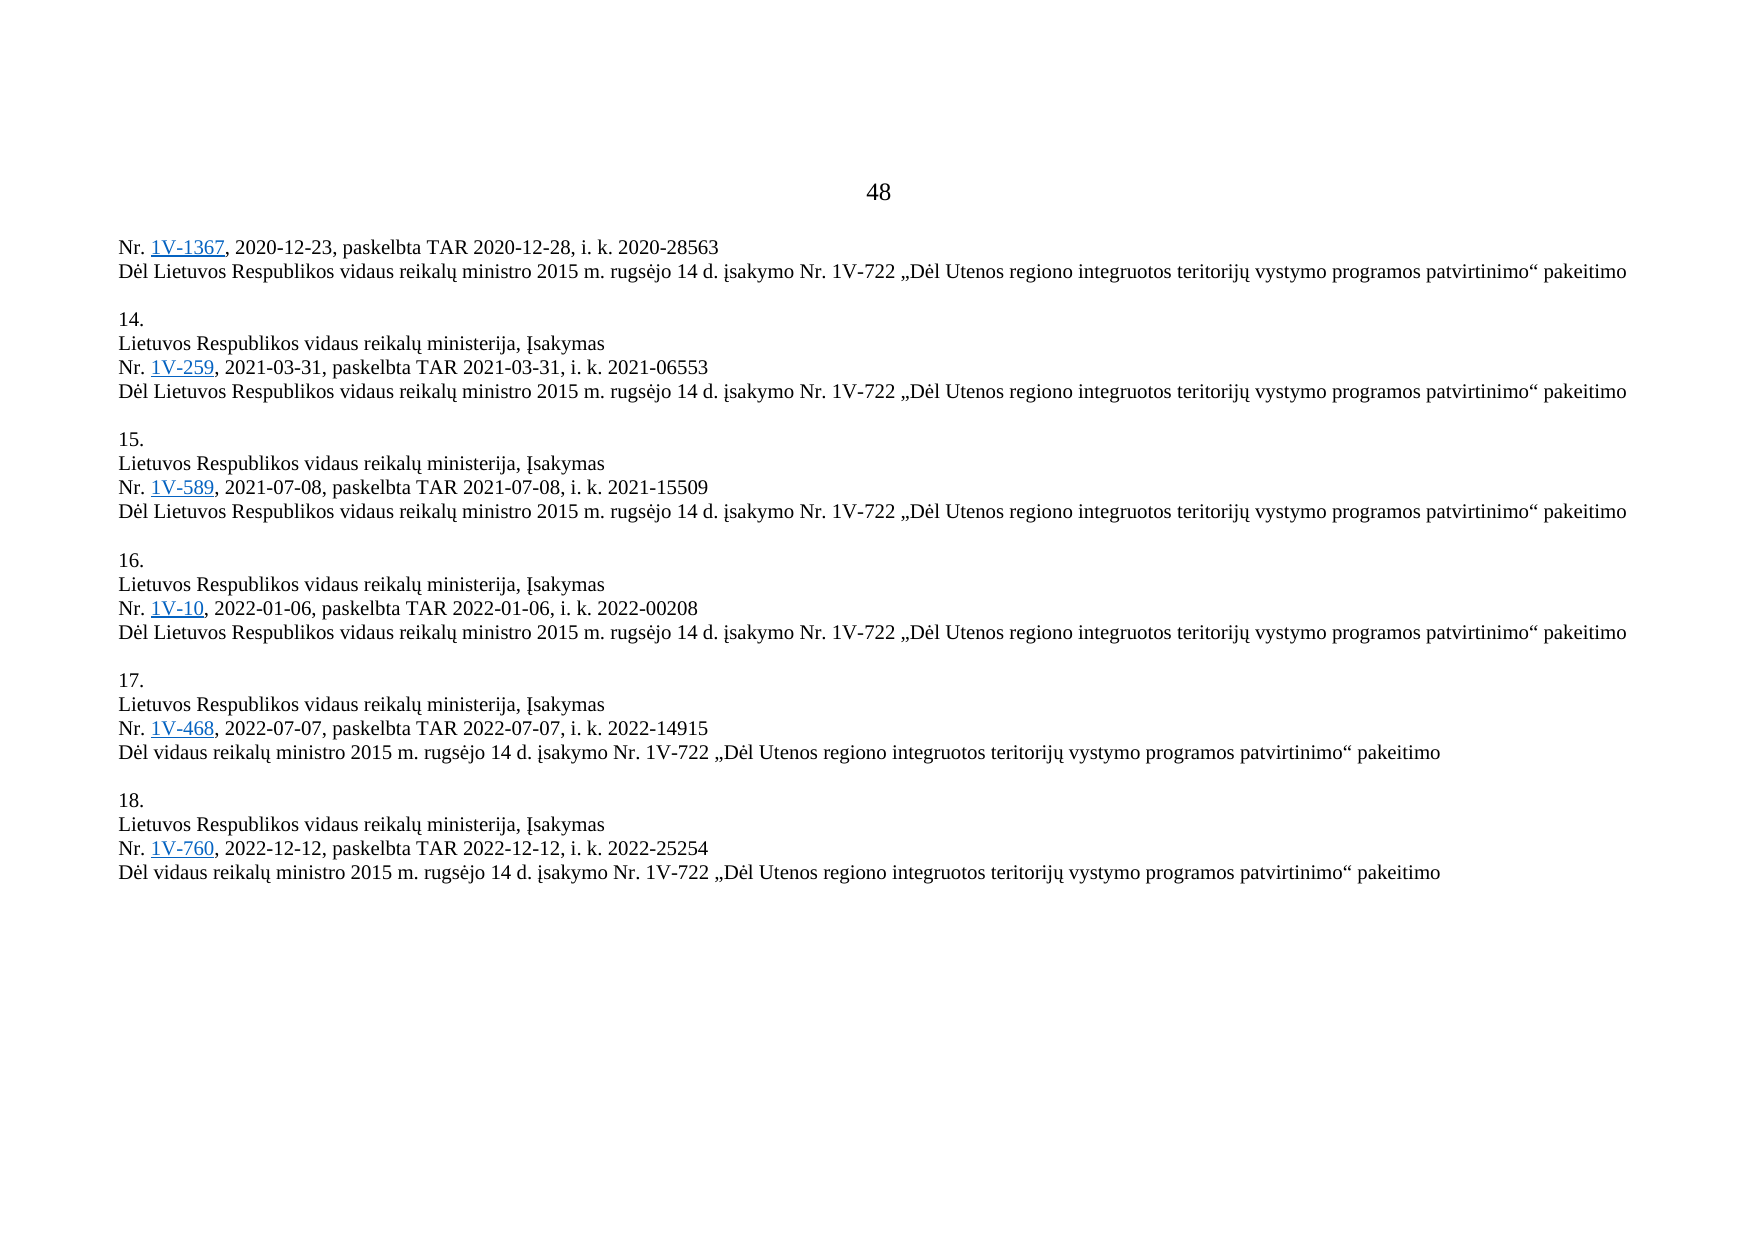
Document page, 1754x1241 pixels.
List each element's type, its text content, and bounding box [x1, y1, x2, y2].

text 16. [118, 547, 1639, 572]
text Lietuvos Respublikos vidaus reikalų ministerija, Įsakymas [118, 451, 1639, 475]
text Dėl Lietuvos Respublikos vidaus reikalų ministro 2015 m. rugsėjo 14 d. įsakymo Nr. 1V-722 „Dėl Utenos regiono integruotos teritorijų vystymo programos patvirtinimo“ pakeitimo [118, 259, 1639, 283]
text Nr. 1V-589, 2021-07-08, paskelbta TAR 2021-07-08, i. k. 2021-15509 [118, 475, 1639, 499]
text Dėl vidaus reikalų ministro 2015 m. rugsėjo 14 d. įsakymo Nr. 1V-722 „Dėl Utenos regiono integruotos teritorijų vystymo programos patvirtinimo“ pakeitimo [118, 860, 1639, 884]
text Nr. 1V-468, 2022-07-07, paskelbta TAR 2022-07-07, i. k. 2022-14915 [118, 716, 1639, 740]
text Lietuvos Respublikos vidaus reikalų ministerija, Įsakymas [118, 572, 1639, 596]
text Dėl Lietuvos Respublikos vidaus reikalų ministro 2015 m. rugsėjo 14 d. įsakymo Nr. 1V-722 „Dėl Utenos regiono integruotos teritorijų vystymo programos patvirtinimo“ pakeitimo [118, 499, 1639, 523]
text Lietuvos Respublikos vidaus reikalų ministerija, Įsakymas [118, 812, 1639, 836]
text Nr. 1V-760, 2022-12-12, paskelbta TAR 2022-12-12, i. k. 2022-25254 [118, 836, 1639, 860]
text 15. [118, 427, 1639, 451]
text Lietuvos Respublikos vidaus reikalų ministerija, Įsakymas [118, 692, 1639, 716]
text 18. [118, 788, 1639, 812]
text 14. [118, 307, 1639, 331]
text Dėl Lietuvos Respublikos vidaus reikalų ministro 2015 m. rugsėjo 14 d. įsakymo Nr. 1V-722 „Dėl Utenos regiono integruotos teritorijų vystymo programos patvirtinimo“ pakeitimo [118, 379, 1639, 403]
text 17. [118, 668, 1639, 692]
text Dėl vidaus reikalų ministro 2015 m. rugsėjo 14 d. įsakymo Nr. 1V-722 „Dėl Utenos regiono integruotos teritorijų vystymo programos patvirtinimo“ pakeitimo [118, 740, 1639, 764]
text Nr. 1V-1367, 2020-12-23, paskelbta TAR 2020-12-28, i. k. 2020-28563 [118, 235, 1639, 259]
text Nr. 1V-259, 2021-03-31, paskelbta TAR 2021-03-31, i. k. 2021-06553 [118, 355, 1639, 379]
text Lietuvos Respublikos vidaus reikalų ministerija, Įsakymas [118, 331, 1639, 355]
text Dėl Lietuvos Respublikos vidaus reikalų ministro 2015 m. rugsėjo 14 d. įsakymo Nr. 1V-722 „Dėl Utenos regiono integruotos teritorijų vystymo programos patvirtinimo“ pakeitimo [118, 620, 1639, 644]
text Nr. 1V-10, 2022-01-06, paskelbta TAR 2022-01-06, i. k. 2022-00208 [118, 596, 1639, 620]
